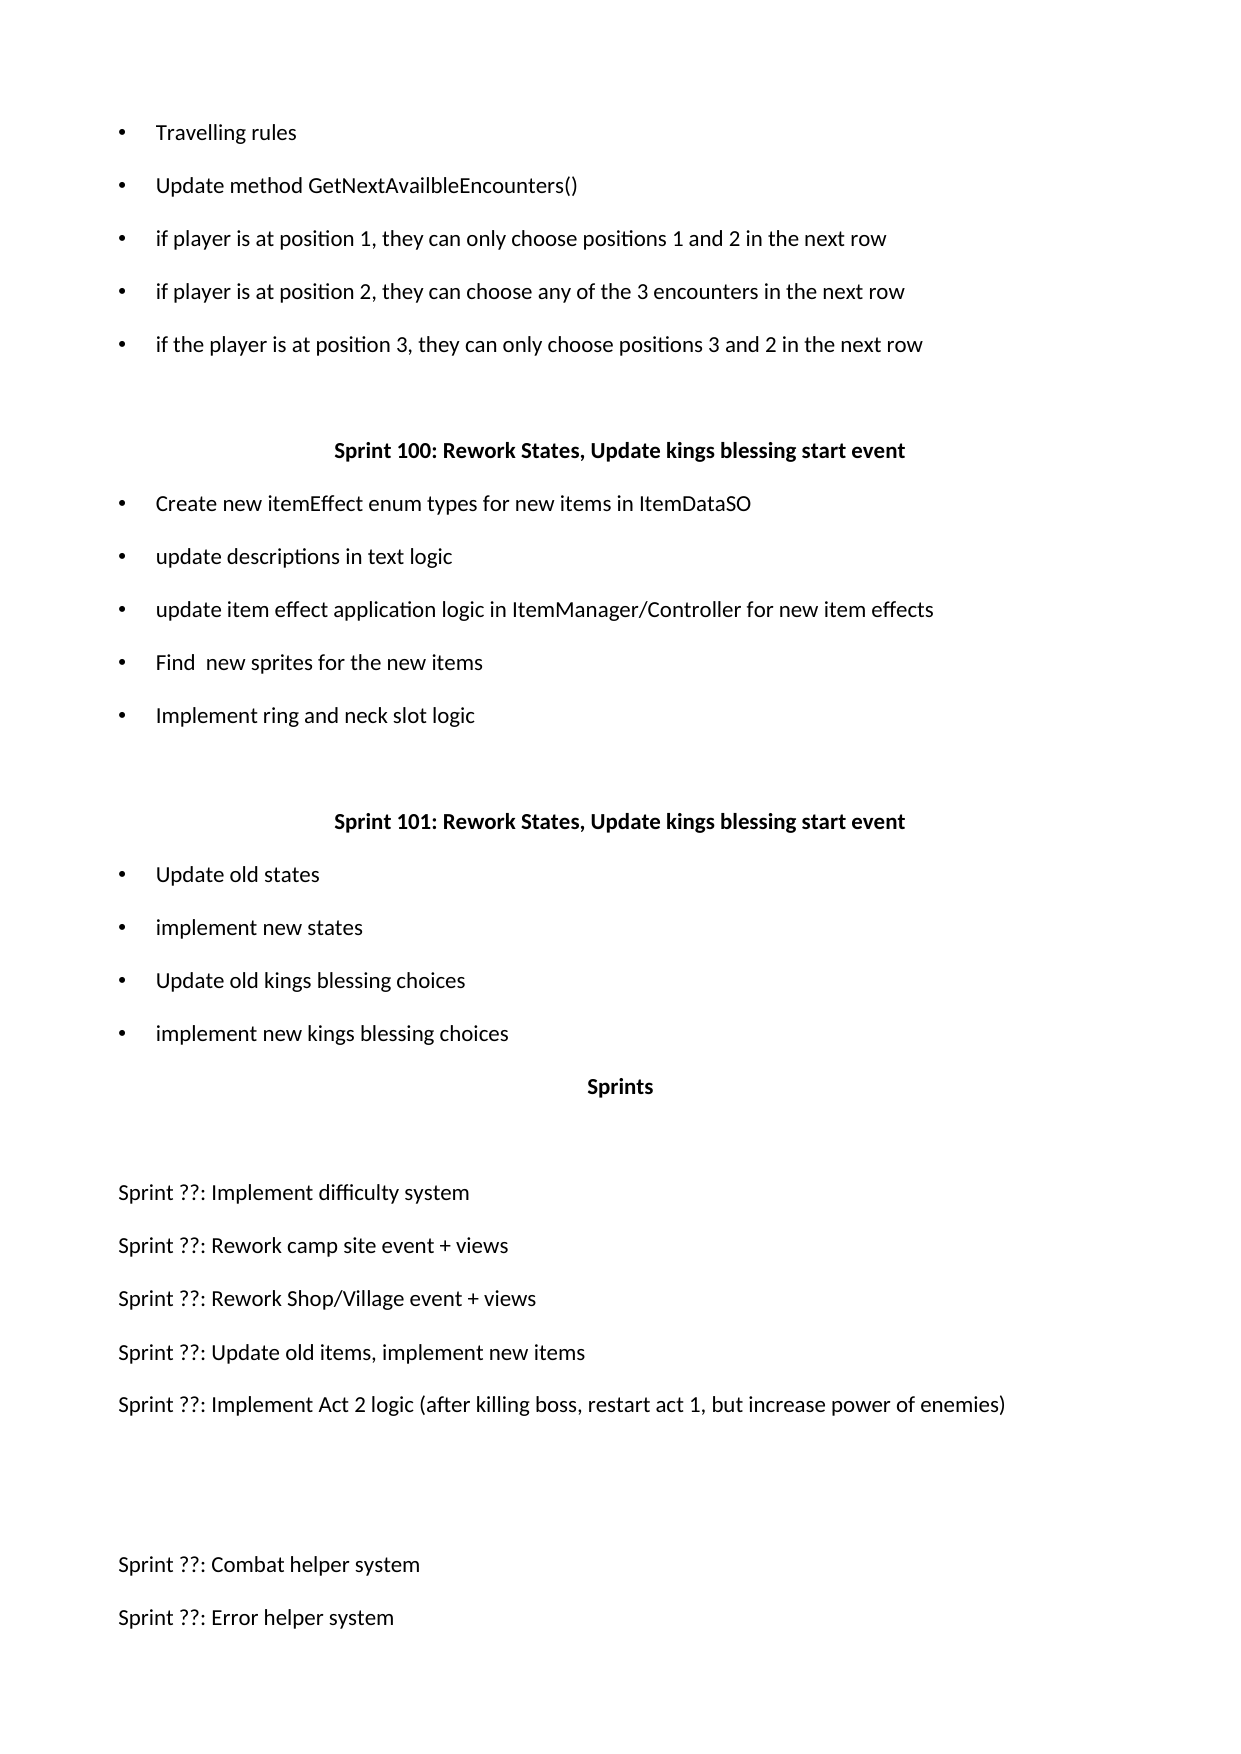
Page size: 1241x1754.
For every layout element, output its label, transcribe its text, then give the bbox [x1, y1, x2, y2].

text Sprint ??: Update old items, implement new items [118, 1338, 1122, 1366]
text Sprint ??: Rework Shop/Village event + views [118, 1284, 1122, 1313]
list Update old kings blessing choices [81, 966, 1122, 994]
list if player is at position 2, they can choose any of the 3 encounters in the next row [81, 277, 1122, 305]
text Sprint ??: Error helper system [118, 1603, 1122, 1631]
list if the player is at position 3, they can only choose positions 3 and 2 in the next row [81, 330, 1122, 358]
list Implement ring and neck slot logic [81, 701, 1122, 729]
list Create new itemEffect enum types for new items in ItemDataSO [81, 489, 1122, 517]
text Sprint 101: Rework States, Update kings blessing start event [118, 807, 1122, 835]
list Update method GetNextAvailbleEncounters() [81, 171, 1122, 199]
text Sprint ??: Rework camp site event + views [118, 1232, 1122, 1259]
list update descriptions in text logic [81, 542, 1122, 570]
text Sprint ??: Implement Act 2 logic (after killing boss, restart act 1, but increase power of enemies) [118, 1391, 1122, 1419]
list Update old states [81, 860, 1122, 888]
list Find new sprites for the new items [81, 648, 1122, 676]
list implement new kings blessing choices [81, 1019, 1122, 1047]
text Sprint ??: Combat helper system [118, 1550, 1122, 1578]
list Travelling rules [81, 118, 1122, 146]
list implement new states [81, 913, 1122, 941]
list update item effect application logic in ItemManager/Controller for new item effects [81, 595, 1122, 623]
text Sprint 100: Rework States, Update kings blessing start event [118, 436, 1122, 464]
text Sprint ??: Implement difficulty system [118, 1178, 1122, 1207]
text Sprints [118, 1072, 1122, 1101]
list if player is at position 1, they can only choose positions 1 and 2 in the next row [81, 224, 1122, 252]
